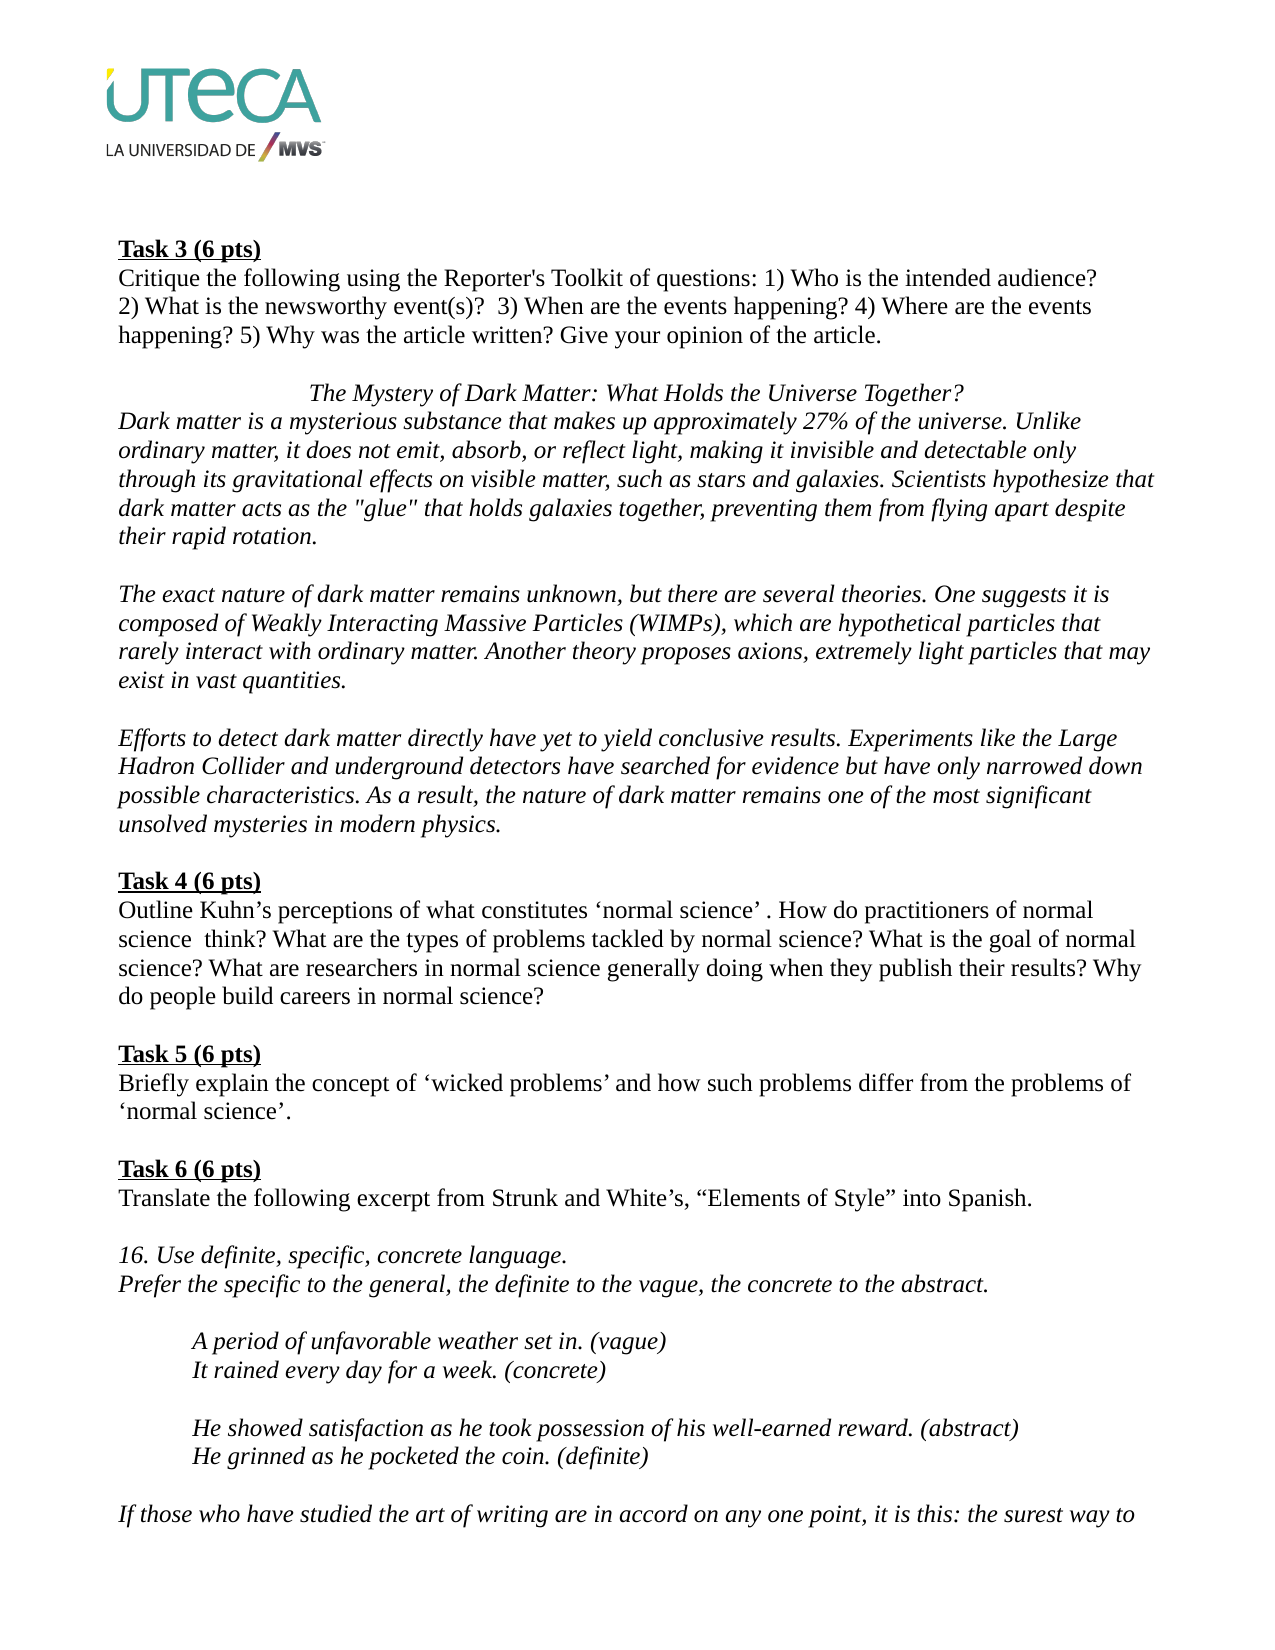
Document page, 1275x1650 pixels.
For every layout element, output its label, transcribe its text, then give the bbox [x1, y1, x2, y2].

text 16. Use definite, specific, concrete language. [118, 1240, 1157, 1269]
text A period of unfavorable weather set in. (vague) [118, 1326, 1157, 1355]
text The Mystery of Dark Matter: What Holds the Universe Together? [118, 378, 1157, 406]
text It rained every day for a week. (concrete) [118, 1355, 1157, 1384]
text Efforts to detect dark matter directly have yet to yield conclusive results. Experiments like the Large Hadron Collider and underground detectors have searched for evidence but have only narrowed down possible characteristics. As a result, the nature of dark matter remains one of the most significant unsolved mysteries in modern physics. [118, 723, 1157, 838]
text Prefer the specific to the general, the definite to the vague, the concrete to the abstract. [118, 1269, 1157, 1298]
text If those who have studied the art of writing are in accord on any one point, it is this: the surest way to [118, 1499, 1157, 1528]
picture [104, 64, 328, 166]
text The exact nature of dark matter remains unknown, but there are several theories. One suggests it is composed of Weakly Interacting Massive Particles (WIMPs), which are hypothetical particles that rarely interact with ordinary matter. Another theory proposes axions, extremely light particles that may exist in vast quantities. [118, 579, 1157, 694]
text Dark matter is a mysterious substance that makes up approximately 27% of the universe. Unlike ordinary matter, it does not emit, absorb, or reflect light, making it invisible and detectable only through its gravitational effects on visible matter, such as stars and galaxies. Scientists hypothesize that dark matter acts as the "glue" that holds galaxies together, preventing them from flying apart despite their rapid rotation. [118, 406, 1157, 550]
text Outline Kuhn’s perceptions of what constitutes ‘normal science’ . How do practitioners of normal science think? What are the types of problems tackled by normal science? What is the goal of normal science? What are researchers in normal science generally doing when they publish their results? Why do people build careers in normal science? [118, 895, 1157, 1010]
text He showed satisfaction as he took possession of his well-earned reward. (abstract) [118, 1413, 1157, 1441]
text Translate the following excerpt from Strunk and White’s, “Elements of Style” into Spanish. [118, 1183, 1157, 1211]
text Briefly explain the concept of ‘wicked problems’ and how such problems differ from the problems of ‘normal science’. [118, 1068, 1157, 1125]
text Task 4 (6 pts) [118, 866, 1157, 895]
text Task 5 (6 pts) [118, 1039, 1157, 1068]
text Task 3 (6 pts) [118, 234, 1157, 263]
text Critique the following using the Reporter's Toolkit of questions: 1) Who is the intended audience? 2) What is the newsworthy event(s)? 3) When are the events happening? 4) Where are the events happening? 5) Why was the article written? Give your opinion of the article. [118, 263, 1157, 349]
text He grinned as he pocketed the coin. (definite) [118, 1441, 1157, 1470]
text Task 6 (6 pts) [118, 1154, 1157, 1183]
